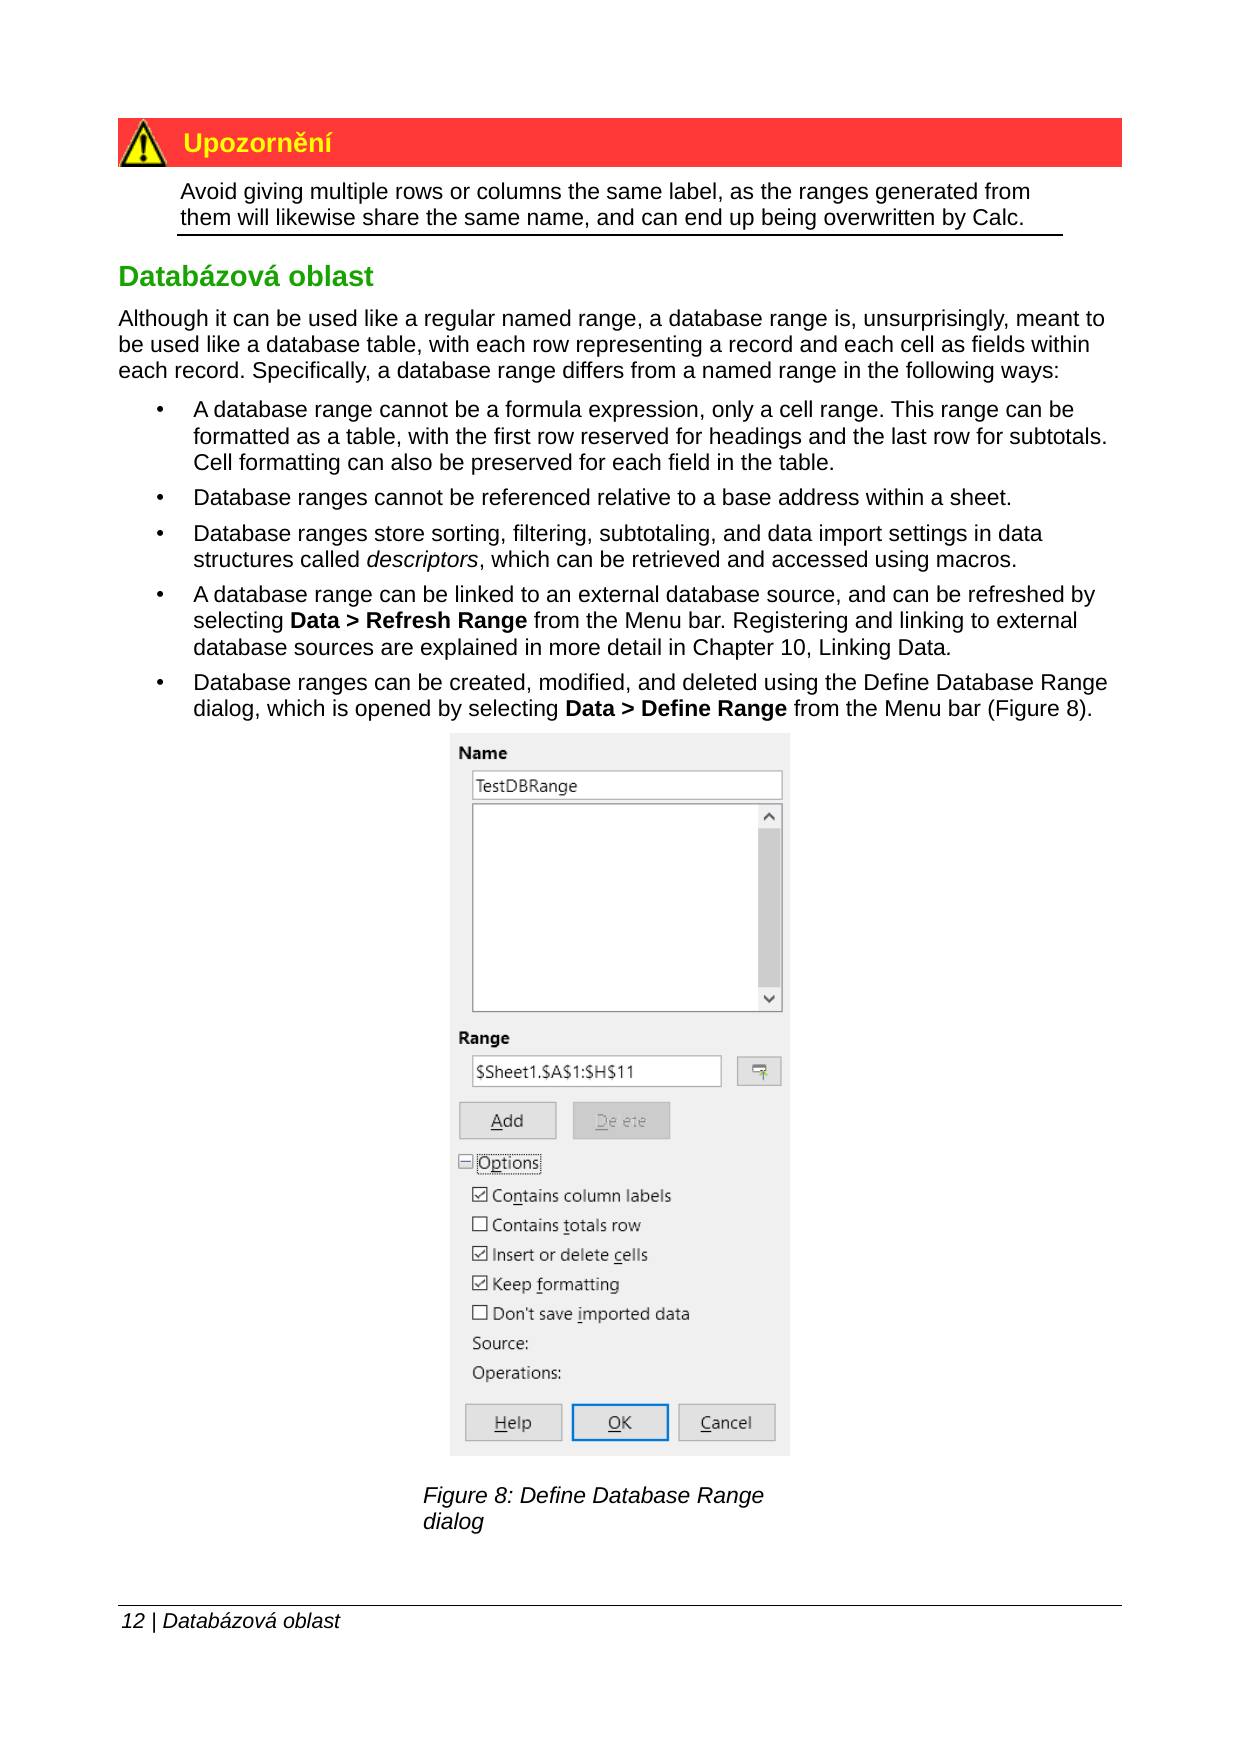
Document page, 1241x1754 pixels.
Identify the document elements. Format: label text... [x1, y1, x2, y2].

list Database ranges can be created, modified, and deleted using the Define Database Range dialog, which is opened by selecting Data > Define Range from the Menu bar (Figure 8). [156, 669, 1122, 722]
list Database ranges cannot be referenced relative to a base address within a sheet. [156, 484, 1122, 511]
subtitle Upozornění [118, 118, 1122, 167]
list Database ranges store sorting, filtering, subtotaling, and data import settings in data structures called descriptors, which can be retrieved and accessed using macros. [156, 519, 1122, 572]
text Although it can be used like a regular named range, a database range is, unsurprisingly, meant to be used like a database table, with each row representing a record and each cell as fields within each record. Specifically, a database range differs from a named range in the following ways: [118, 305, 1122, 384]
picture [119, 119, 167, 167]
list A database range cannot be a formula expression, only a cell range. This range can be formatted as a table, with the first row reserved for headings and the last row for subtotals. Cell formatting can also be preserved for each field in the table. [156, 396, 1122, 475]
text Avoid giving multiple rows or columns the same label, as the ranges generated from them will likewise share the same name, and can end up being overwritten by Calc. [177, 175, 1063, 234]
list A database range can be linked to an external database source, and can be refreshed by selecting Data > Refresh Range from the Menu bar. Registering and linking to external database sources are explained in more detail in Chapter 10, Linking Data. [156, 581, 1122, 660]
subtitle Databázová oblast [118, 259, 1122, 293]
picture [450, 733, 791, 1456]
text Figure 8: Define Database Range dialog [423, 1456, 817, 1534]
